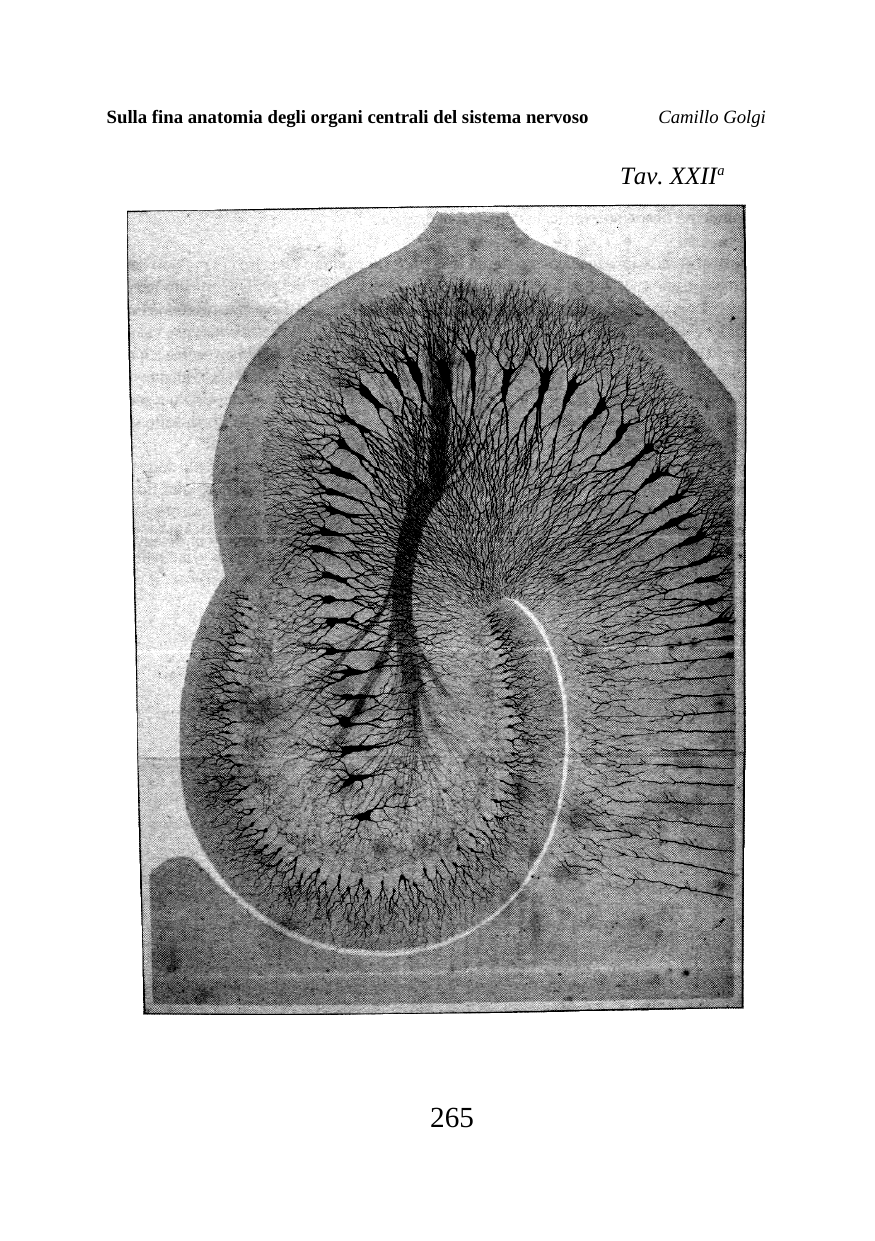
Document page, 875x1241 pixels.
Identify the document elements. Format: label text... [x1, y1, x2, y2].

picture [123, 199, 751, 1019]
table_header Tav. XXIIa [95, 161, 778, 1027]
